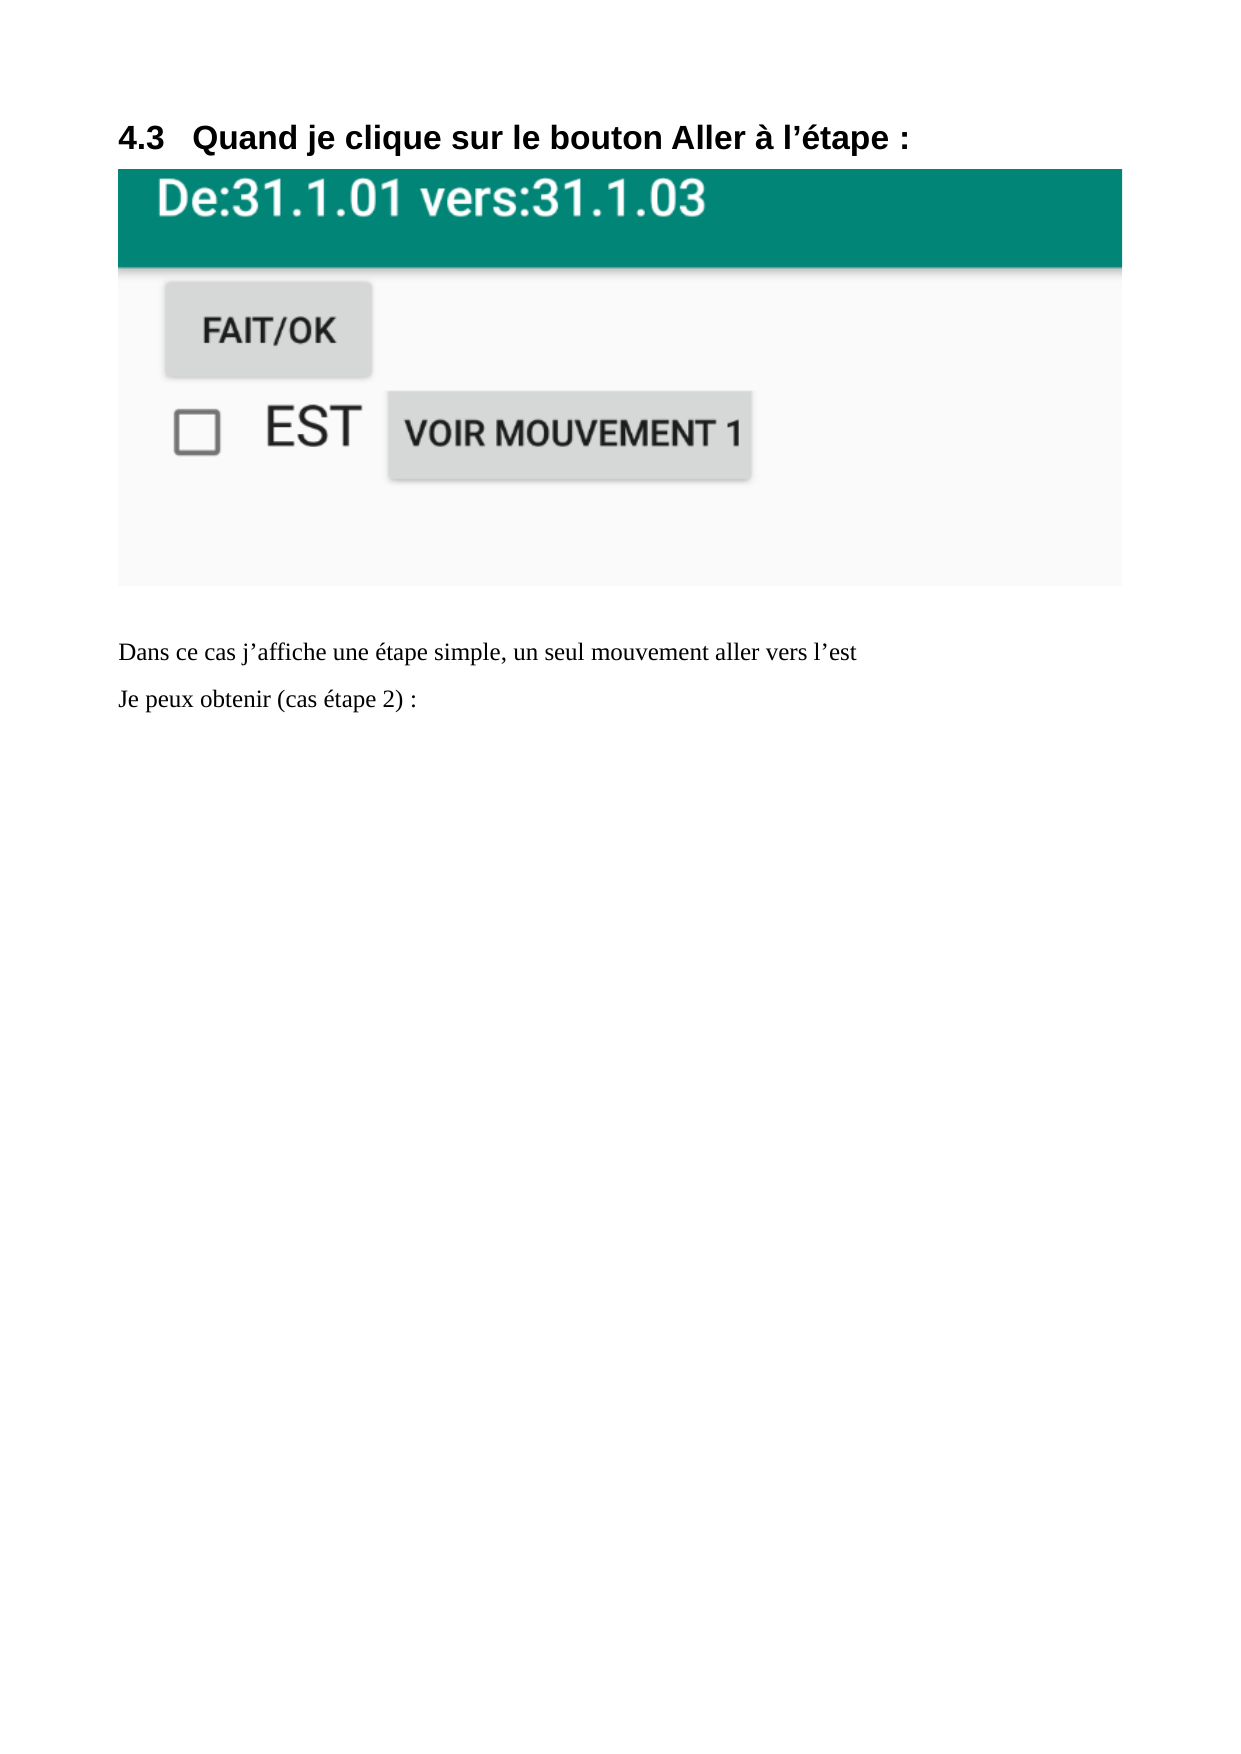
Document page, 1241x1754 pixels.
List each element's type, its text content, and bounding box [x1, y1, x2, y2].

subtitle Quand je clique sur le bouton Aller à l’étape : [118, 118, 1122, 157]
text Je peux obtenir (cas étape 2) : [118, 684, 1122, 713]
text Dans ce cas j’affiche une étape simple, un seul mouvement aller vers l’est [118, 637, 1122, 666]
picture [118, 169, 1123, 586]
